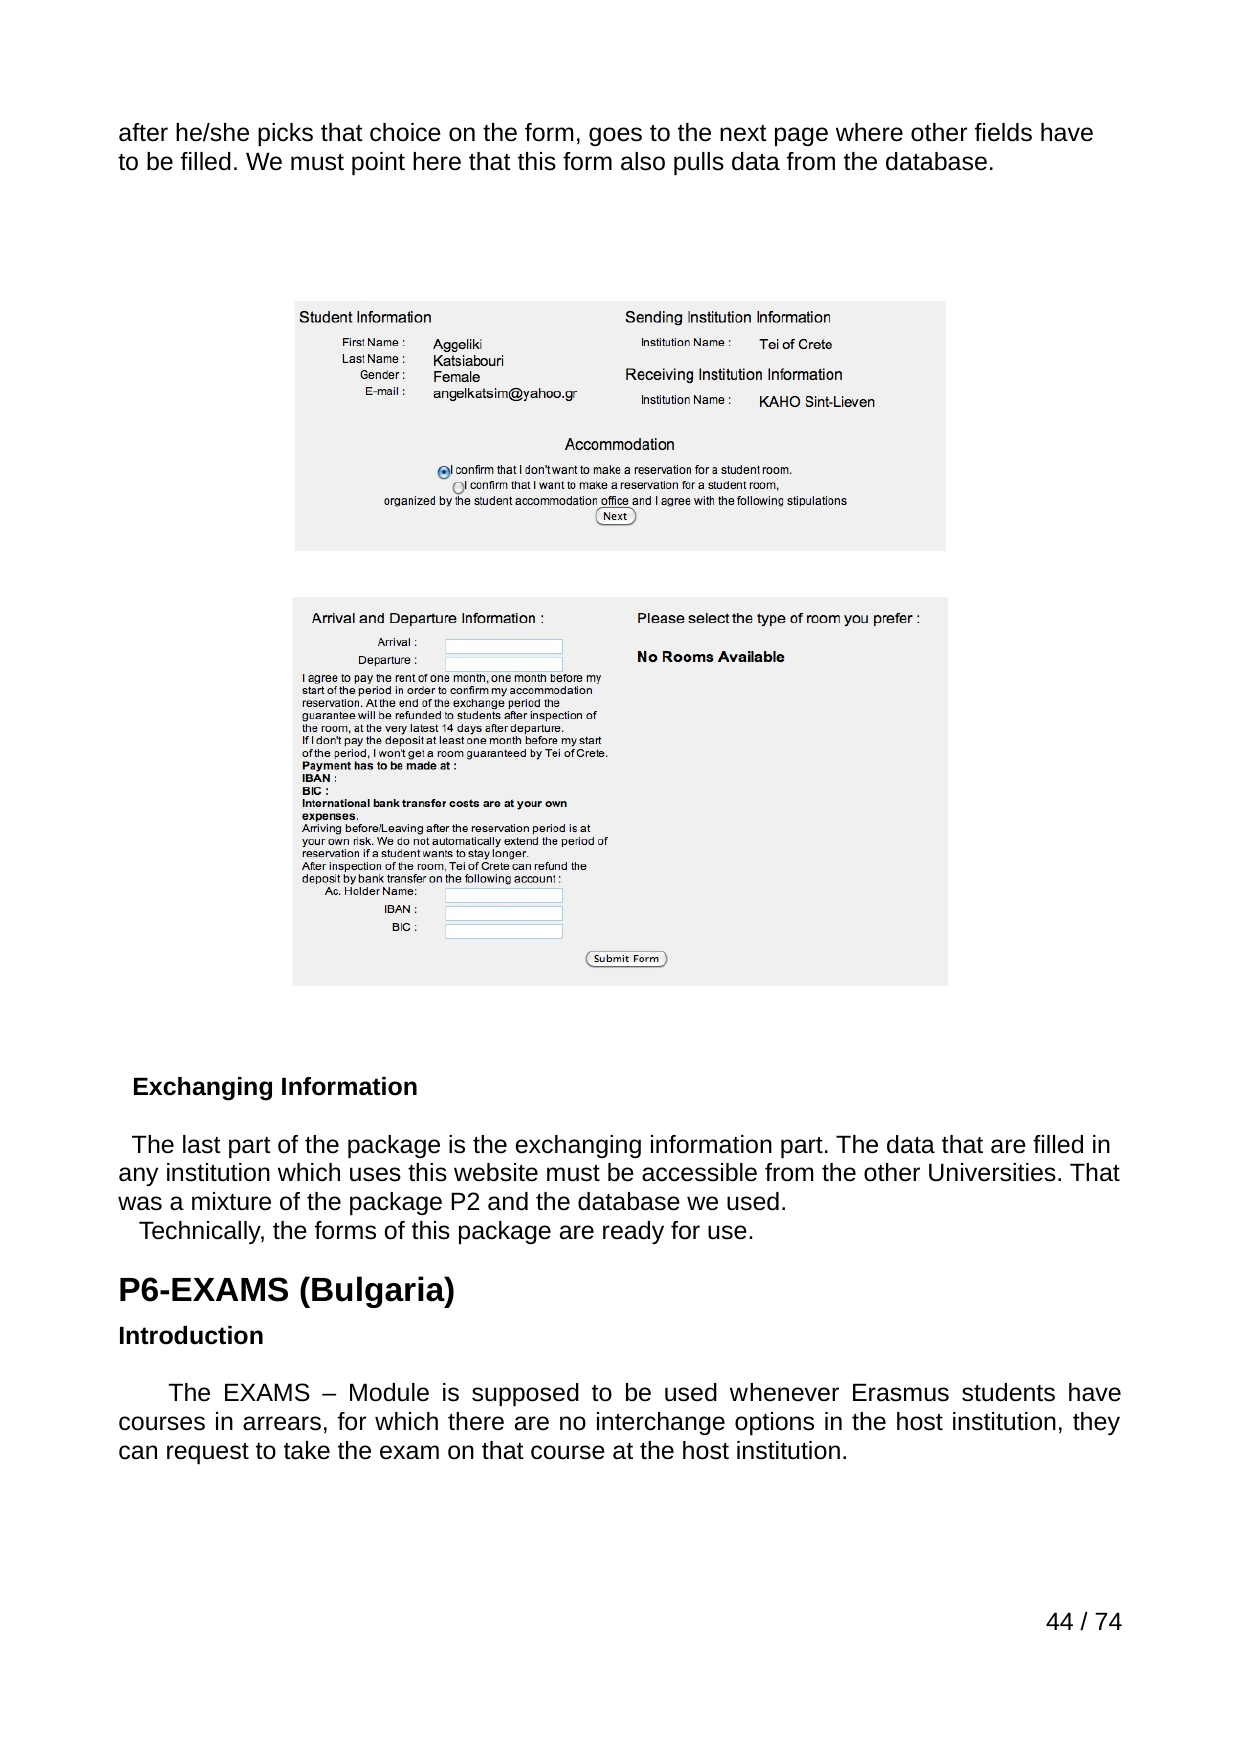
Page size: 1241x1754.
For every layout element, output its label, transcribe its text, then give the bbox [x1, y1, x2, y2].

text Introduction [118, 1321, 1122, 1349]
text The last part of the package is the exchanging information part. The data that are filled in any institution which uses this website must be accessible from the other Universities. That was a mixture of the package P2 and the database we used. [118, 1129, 1122, 1216]
text Technically, the forms of this package are ready for use. [118, 1216, 1122, 1244]
text Exchanging Information [118, 1072, 1122, 1101]
picture [294, 301, 946, 551]
subtitle P6-EXAMS (Bulgaria) [118, 1269, 1122, 1308]
text The EXAMS – Module is supposed to be used whenever Erasmus students have courses in arrears, for which there are no interchange options in the host institution, they can request to take the exam on that course at the host institution. [118, 1378, 1122, 1464]
picture [292, 597, 948, 986]
text after he/she picks that choice on the form, goes to the next page where other fields have to be filled. We must point here that this form also pulls data from the database. [118, 118, 1122, 176]
